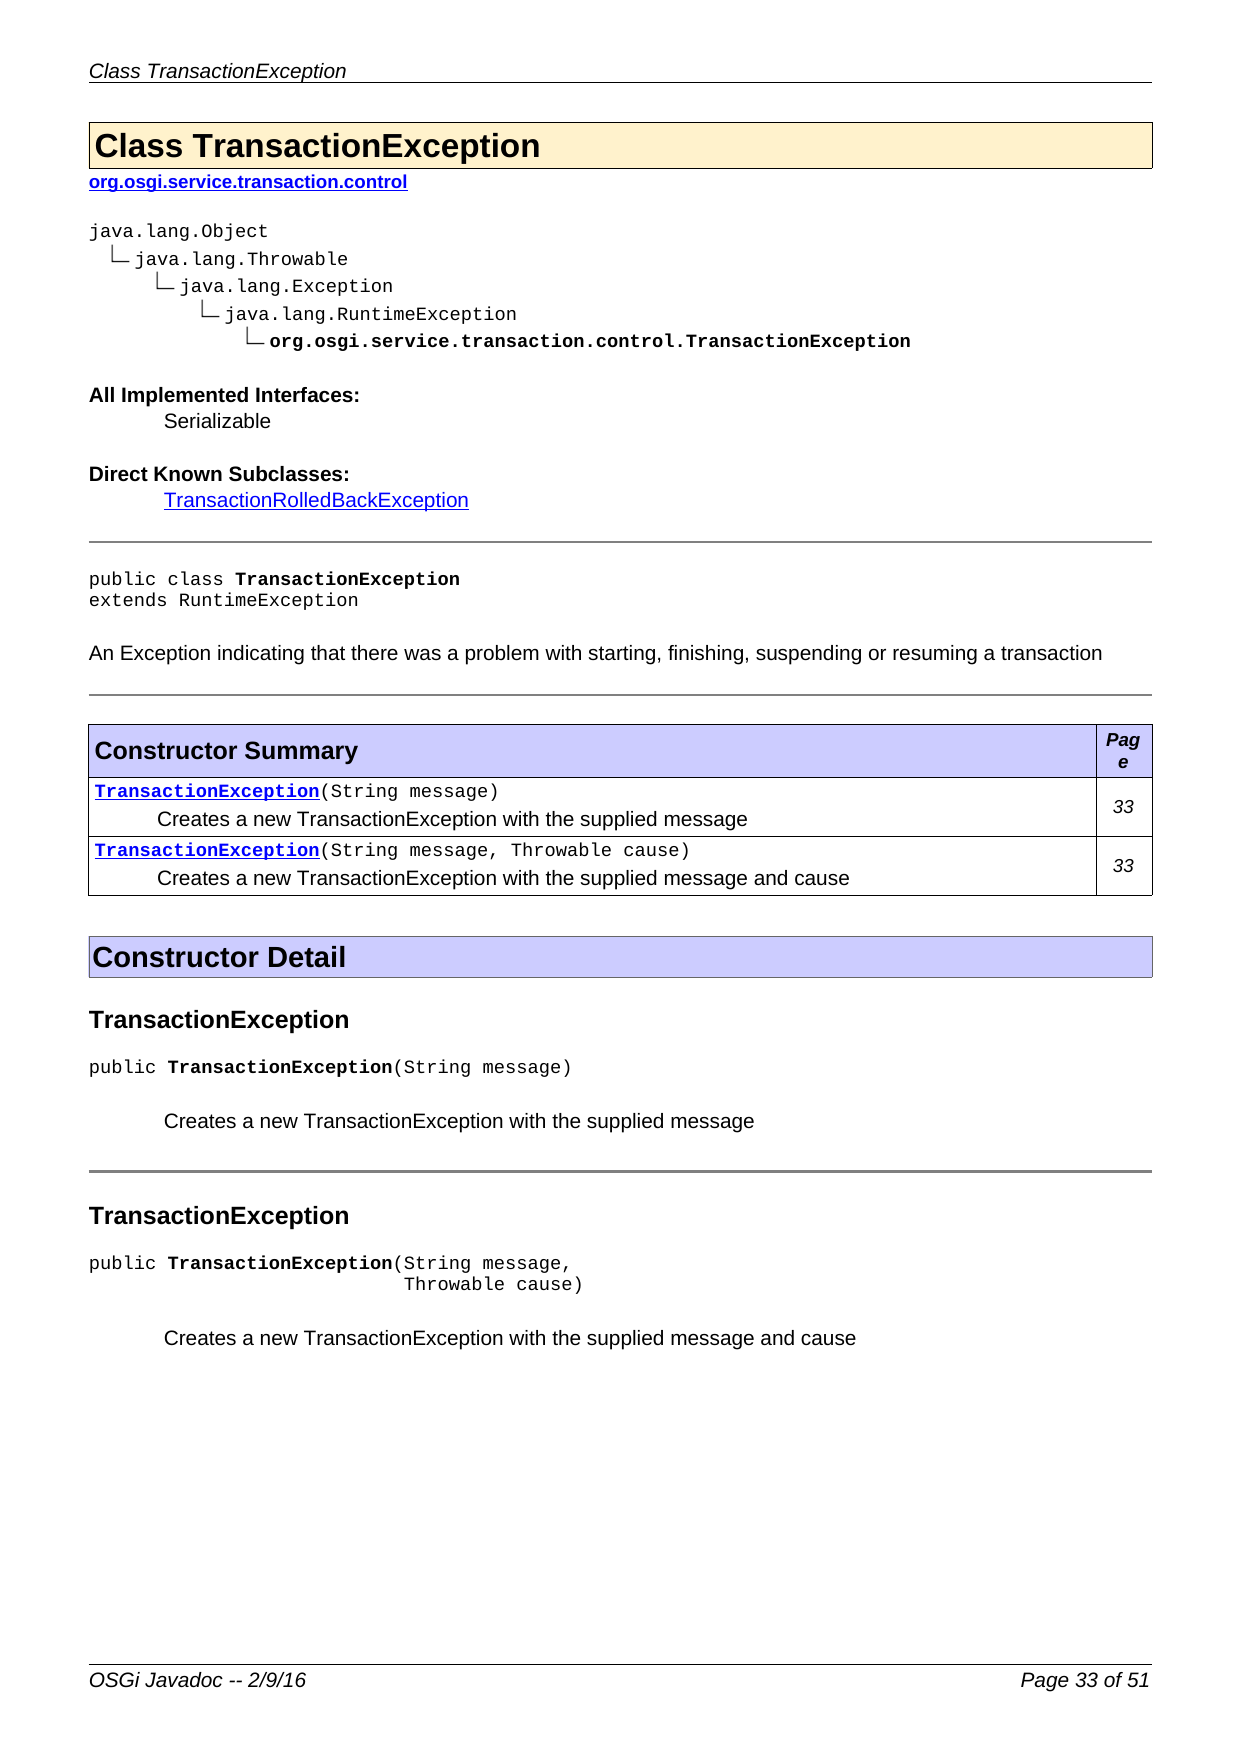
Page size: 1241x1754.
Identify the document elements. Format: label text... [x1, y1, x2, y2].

picture [201, 298, 225, 321]
subtitle Direct Known Subclasses: [88, 462, 1152, 486]
text public TransactionException(String message, Throwable cause) [88, 1254, 1152, 1296]
text Creates a new TransactionException with the supplied message and cause [163, 1326, 1152, 1349]
text java.lang.Object [88, 222, 1152, 243]
text Serializable [163, 409, 1152, 433]
text extends RuntimeException [88, 591, 1152, 612]
picture [111, 243, 135, 266]
table_cell 33 [1097, 778, 1152, 836]
subtitle All Implemented Interfaces: [88, 382, 1152, 406]
text java.lang.Throwable [88, 243, 1152, 271]
subtitle Class TransactionException [90, 123, 1152, 168]
table_header Page [1097, 725, 1152, 777]
subtitle TransactionException [88, 1005, 1152, 1034]
text java.lang.Exception [88, 271, 1152, 298]
table_header Constructor Summary [89, 725, 1096, 777]
text TransactionRolledBackException [163, 488, 1152, 512]
picture [246, 325, 270, 348]
table_cell 33 [1097, 837, 1152, 895]
subtitle TransactionException [88, 1201, 1152, 1230]
text java.lang.RuntimeException [88, 298, 1152, 326]
text public TransactionException(String message) [88, 1058, 1152, 1079]
text org.osgi.service.transaction.control [88, 171, 1152, 193]
text Creates a new TransactionException with the supplied message [163, 1109, 1152, 1133]
text An Exception indicating that there was a problem with starting, finishing, suspending or resuming a transaction [88, 641, 1152, 665]
subtitle Constructor Detail [90, 937, 1152, 977]
table_cell TransactionException(String message, Throwable cause) Creates a new TransactionException with the supplied message and cause [89, 837, 1096, 895]
picture [156, 270, 180, 293]
text org.osgi.service.transaction.control.TransactionException [88, 326, 1152, 353]
table_cell TransactionException(String message) Creates a new TransactionException with the supplied message [89, 778, 1096, 836]
text public class TransactionException [88, 569, 1152, 591]
